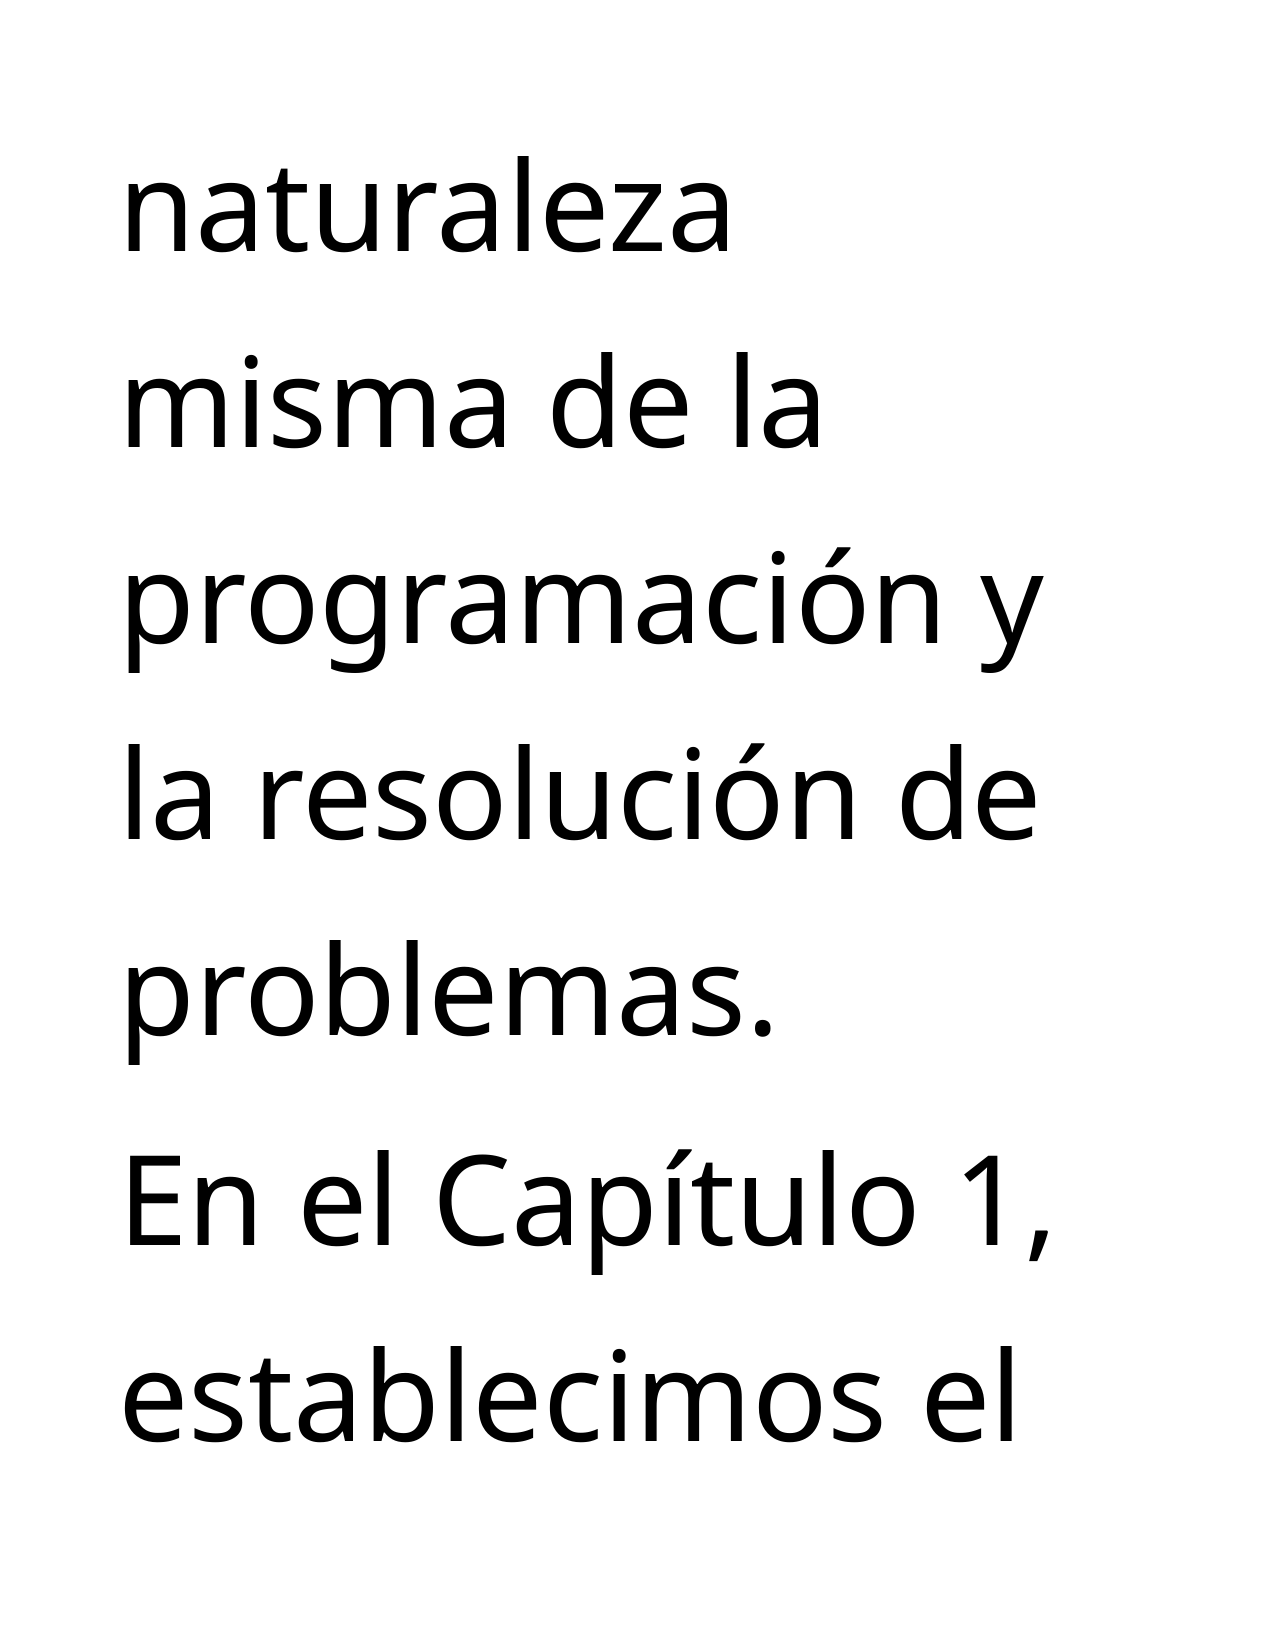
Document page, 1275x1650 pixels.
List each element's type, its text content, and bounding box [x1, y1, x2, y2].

text En el Capítulo 1, establecimos el [118, 1112, 1157, 1478]
text naturaleza misma de la programación y la resolución de problemas. [118, 118, 1157, 1072]
